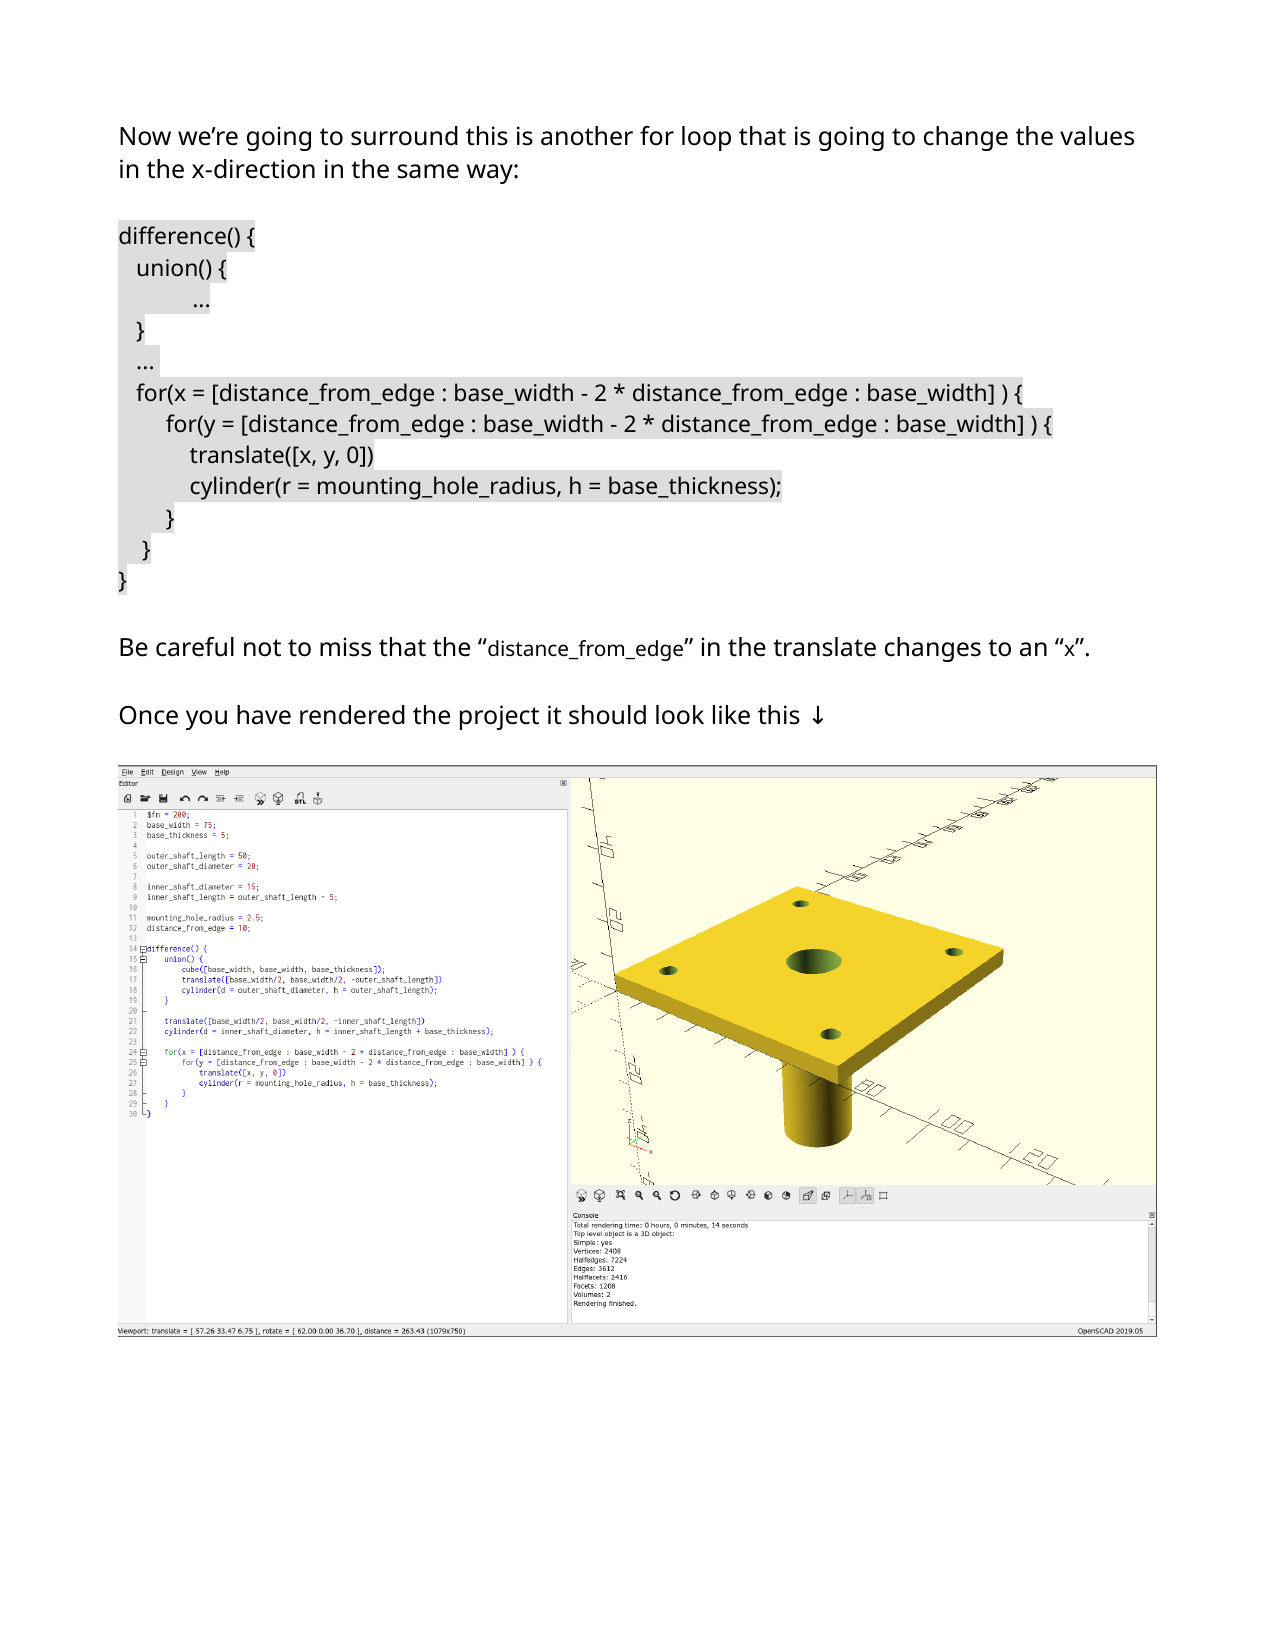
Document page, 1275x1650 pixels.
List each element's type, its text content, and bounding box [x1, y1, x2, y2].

text for(x = [distance_from_edge : base_width - 2 * distance_from_edge : base_width] ) { [118, 377, 1157, 408]
text ... [118, 345, 1157, 377]
picture [118, 765, 1157, 1337]
text } [118, 502, 1157, 533]
text } [118, 564, 1157, 595]
text cylinder(r = mounting_hole_radius, h = base_thickness); [118, 470, 1157, 502]
text } [118, 533, 1157, 564]
text difference() { [118, 220, 1157, 252]
text ... [118, 283, 1157, 314]
text } [118, 314, 1157, 345]
text Now we’re going to surround this is another for loop that is going to change the values in the x-direction in the same way: [118, 118, 1157, 186]
text Be careful not to miss that the “distance_from_edge” in the translate changes to an “x”. [118, 629, 1157, 663]
text for(y = [distance_from_edge : base_width - 2 * distance_from_edge : base_width] ) { [118, 408, 1157, 439]
text Once you have rendered the project it should look like this ↓ [118, 697, 1157, 732]
text union() { [118, 252, 1157, 283]
text translate([x, y, 0]) [118, 439, 1157, 470]
